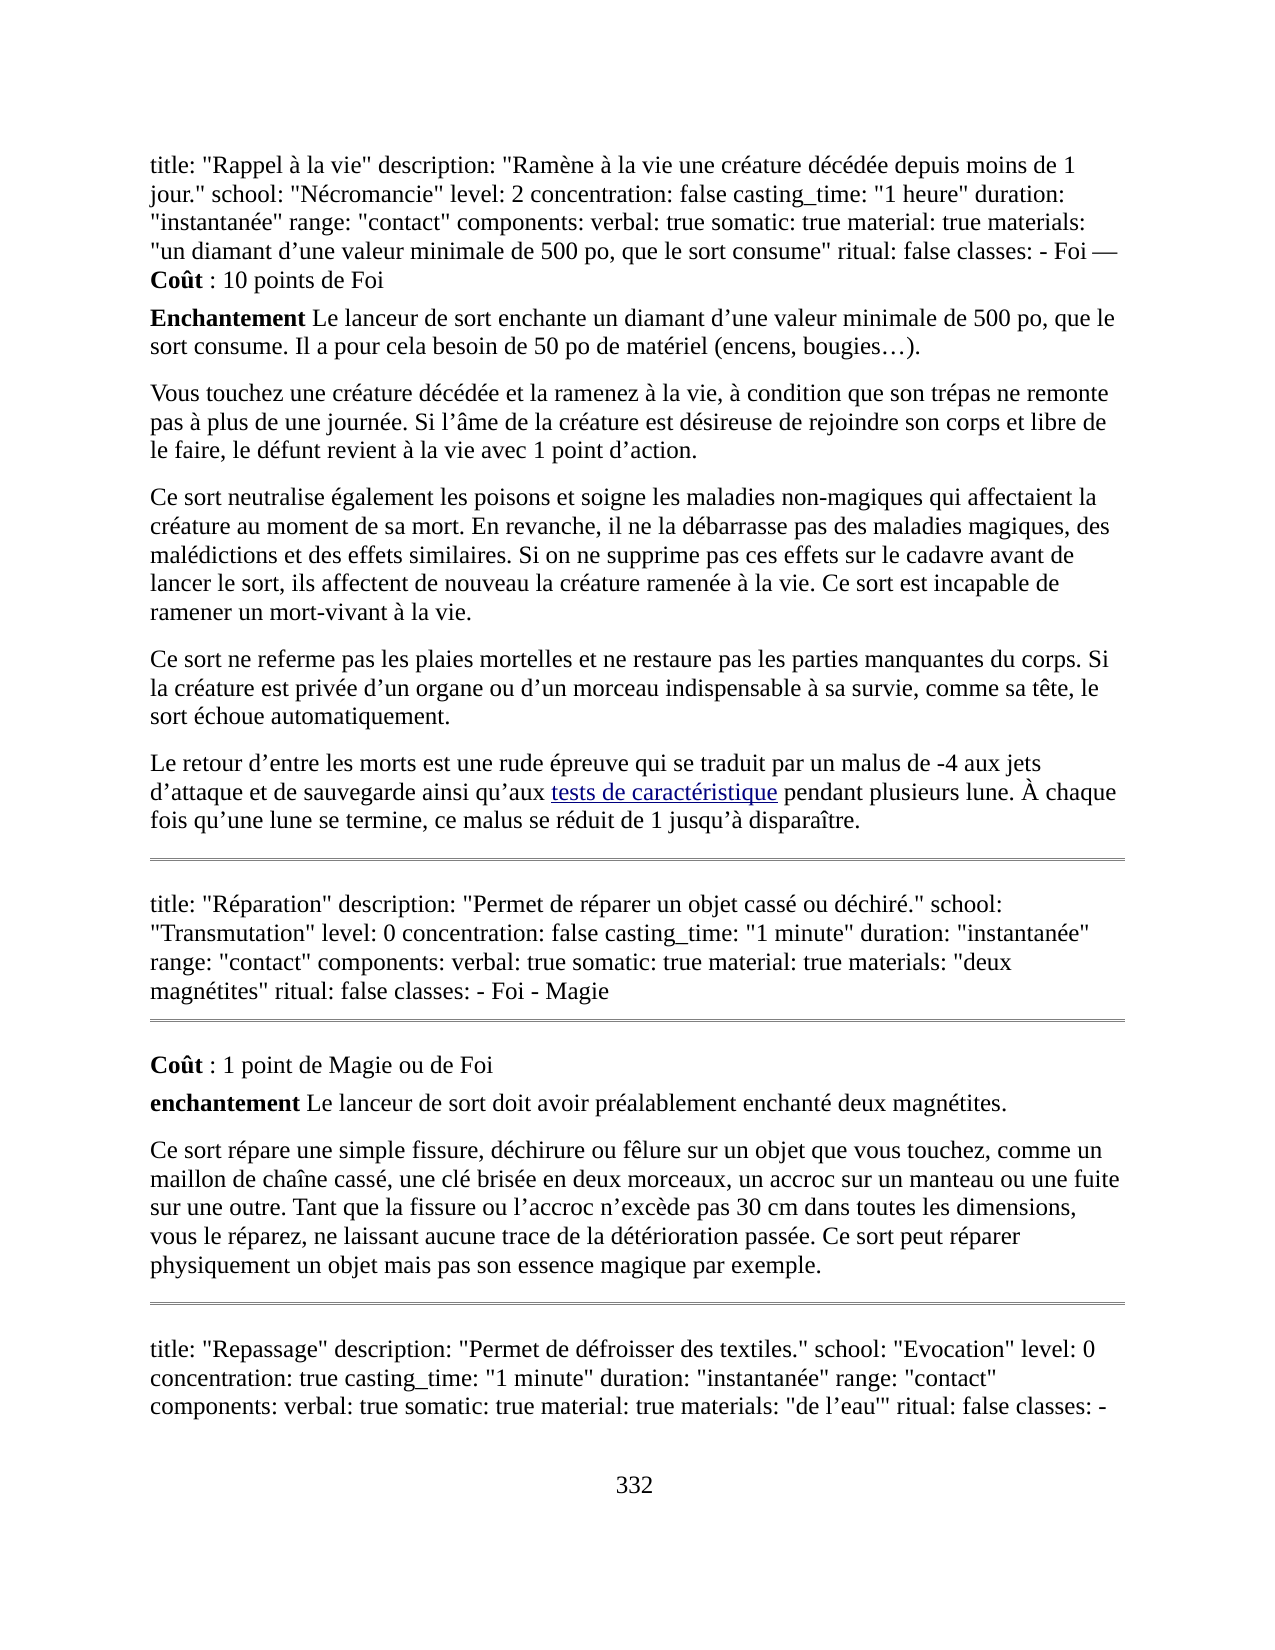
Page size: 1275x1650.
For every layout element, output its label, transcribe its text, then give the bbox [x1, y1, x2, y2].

text Ce sort ne referme pas les plaies mortelles et ne restaure pas les parties manquantes du corps. Si la créature est privée d’un organe ou d’un morceau indispensable à sa survie, comme sa tête, le sort échoue automatiquement. [150, 644, 1125, 730]
text Ce sort neutralise également les poisons et soigne les maladies non-magiques qui affectaient la créature au moment de sa mort. En revanche, il ne la débarrasse pas des maladies magiques, des malédictions et des effets similaires. Si on ne supprime pas ces effets sur le cadavre avant de lancer le sort, ils affectent de nouveau la créature ramenée à la vie. Ce sort est incapable de ramener un mort-vivant à la vie. [150, 482, 1125, 626]
text Ce sort répare une simple fissure, déchirure ou fêlure sur un objet que vous touchez, comme un maillon de chaîne cassé, une clé brisée en deux morceaux, un accroc sur un manteau ou une fuite sur une outre. Tant que la fissure ou l’accroc n’excède pas 30 cm dans toutes les dimensions, vous le réparez, ne laissant aucune trace de la détérioration passée. Ce sort peut réparer physiquement un objet mais pas son essence magique par exemple. [150, 1135, 1125, 1279]
text title: "Repassage" description: "Permet de défroisser des textiles." school: "Evocation" level: 0 concentration: true casting_time: "1 minute" duration: "instantanée" range: "contact" components: verbal: true somatic: true material: true materials: "de l’eau'" ritual: false classes: [150, 1334, 1125, 1420]
text enchantement Le lanceur de sort doit avoir préalablement enchanté deux magnétites. [150, 1088, 1125, 1117]
text Vous touchez une créature décédée et la ramenez à la vie, à condition que son trépas ne remonte pas à plus de une journée. Si l’âme de la créature est désireuse de rejoindre son corps et libre de le faire, le défunt revient à la vie avec 1 point d’action. [150, 378, 1125, 464]
text Le retour d’entre les morts est une rude épreuve qui se traduit par un malus de -4 aux jets d’attaque et de sauvegarde ainsi qu’aux tests de caractéristique pendant plusieurs lune. À chaque fois qu’une lune se termine, ce malus se réduit de 1 jusqu’à disparaître. [150, 748, 1125, 834]
text Enchantement Le lanceur de sort enchante un diamant d’une valeur minimale de 500 po, que le sort consume. Il a pour cela besoin de 50 po de matériel (encens, bougies…​). [150, 303, 1125, 360]
text title: "Rappel à la vie" description: "Ramène à la vie une créature décédée depuis moins de 1 jour." school: "Nécromancie" level: 2 concentration: false casting_time: "1 heure" duration: "instantanée" range: "contact" components: verbal: true somatic: true material: true materials: "un diamant d’une valeur minimale de 500 po, que le sort consume" ritual: false classes: - Foi — Coût : 10 points de Foi [150, 150, 1125, 294]
text Coût : 1 point de Magie ou de Foi [150, 1051, 1125, 1079]
text title: "Réparation" description: "Permet de réparer un objet cassé ou déchiré." school: "Transmutation" level: 0 concentration: false casting_time: "1 minute" duration: "instantanée" range: "contact" components: verbal: true somatic: true material: true materials: "deux magnétites" ritual: false classes: - Foi - Magie [150, 889, 1125, 1004]
